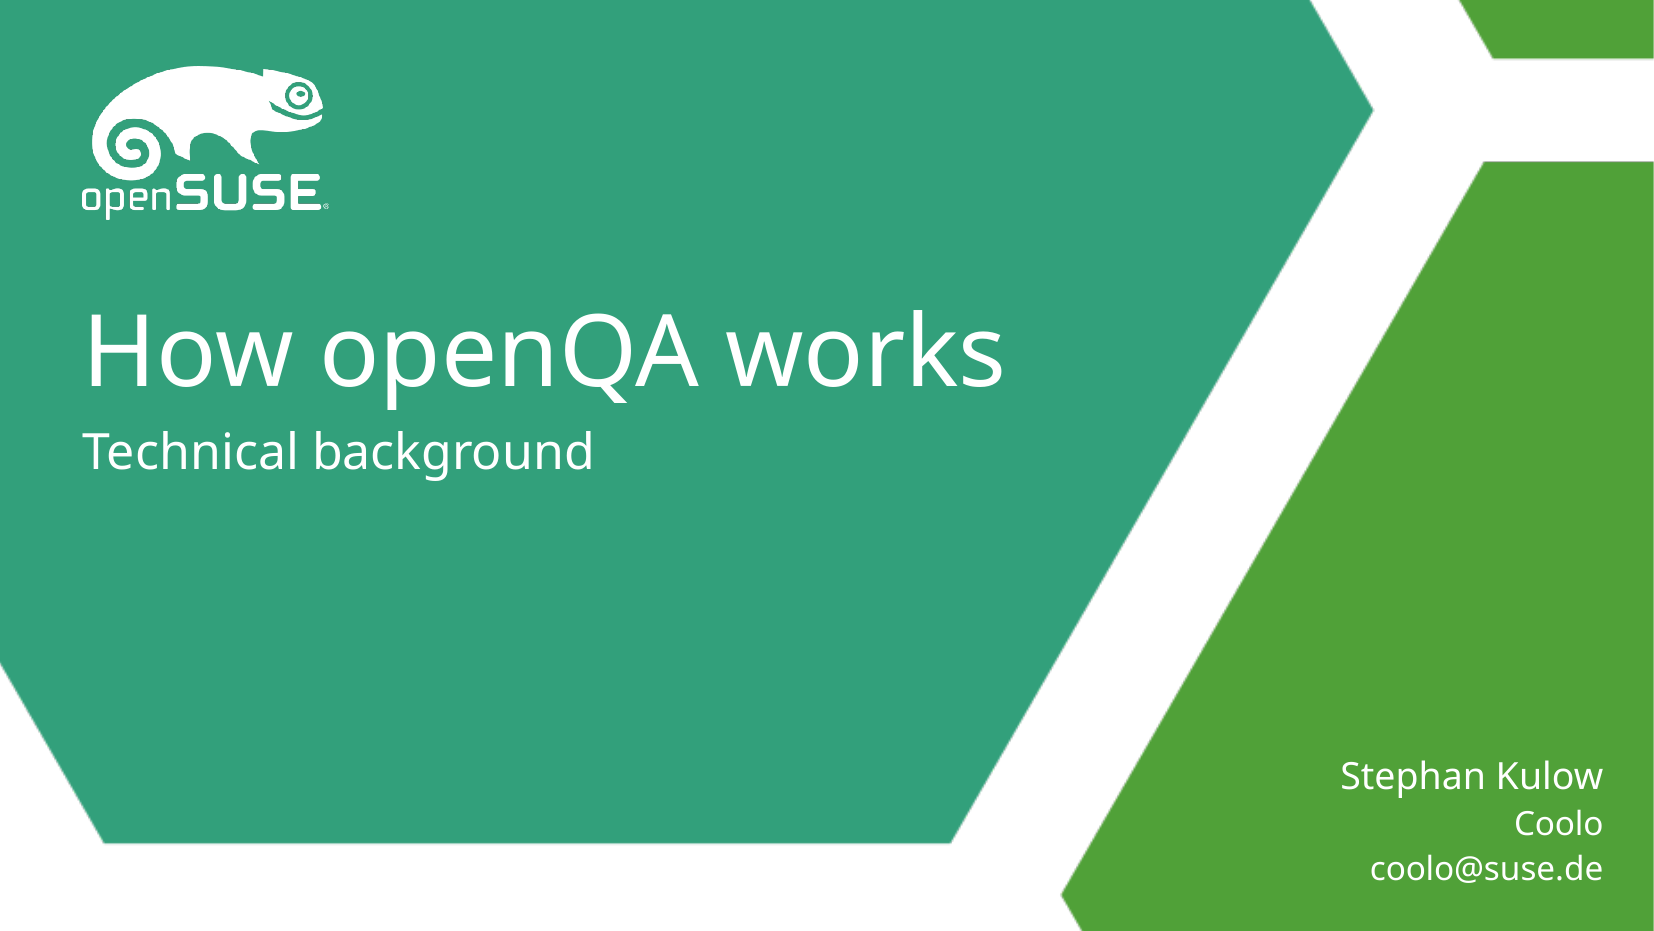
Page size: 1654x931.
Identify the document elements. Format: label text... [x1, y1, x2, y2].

subtitle Stephan Kulow Coolo coolo@suse.de [1177, 686, 1604, 931]
picture [0, 0, 1654, 931]
title How openQA works Technical background [82, 219, 1218, 545]
